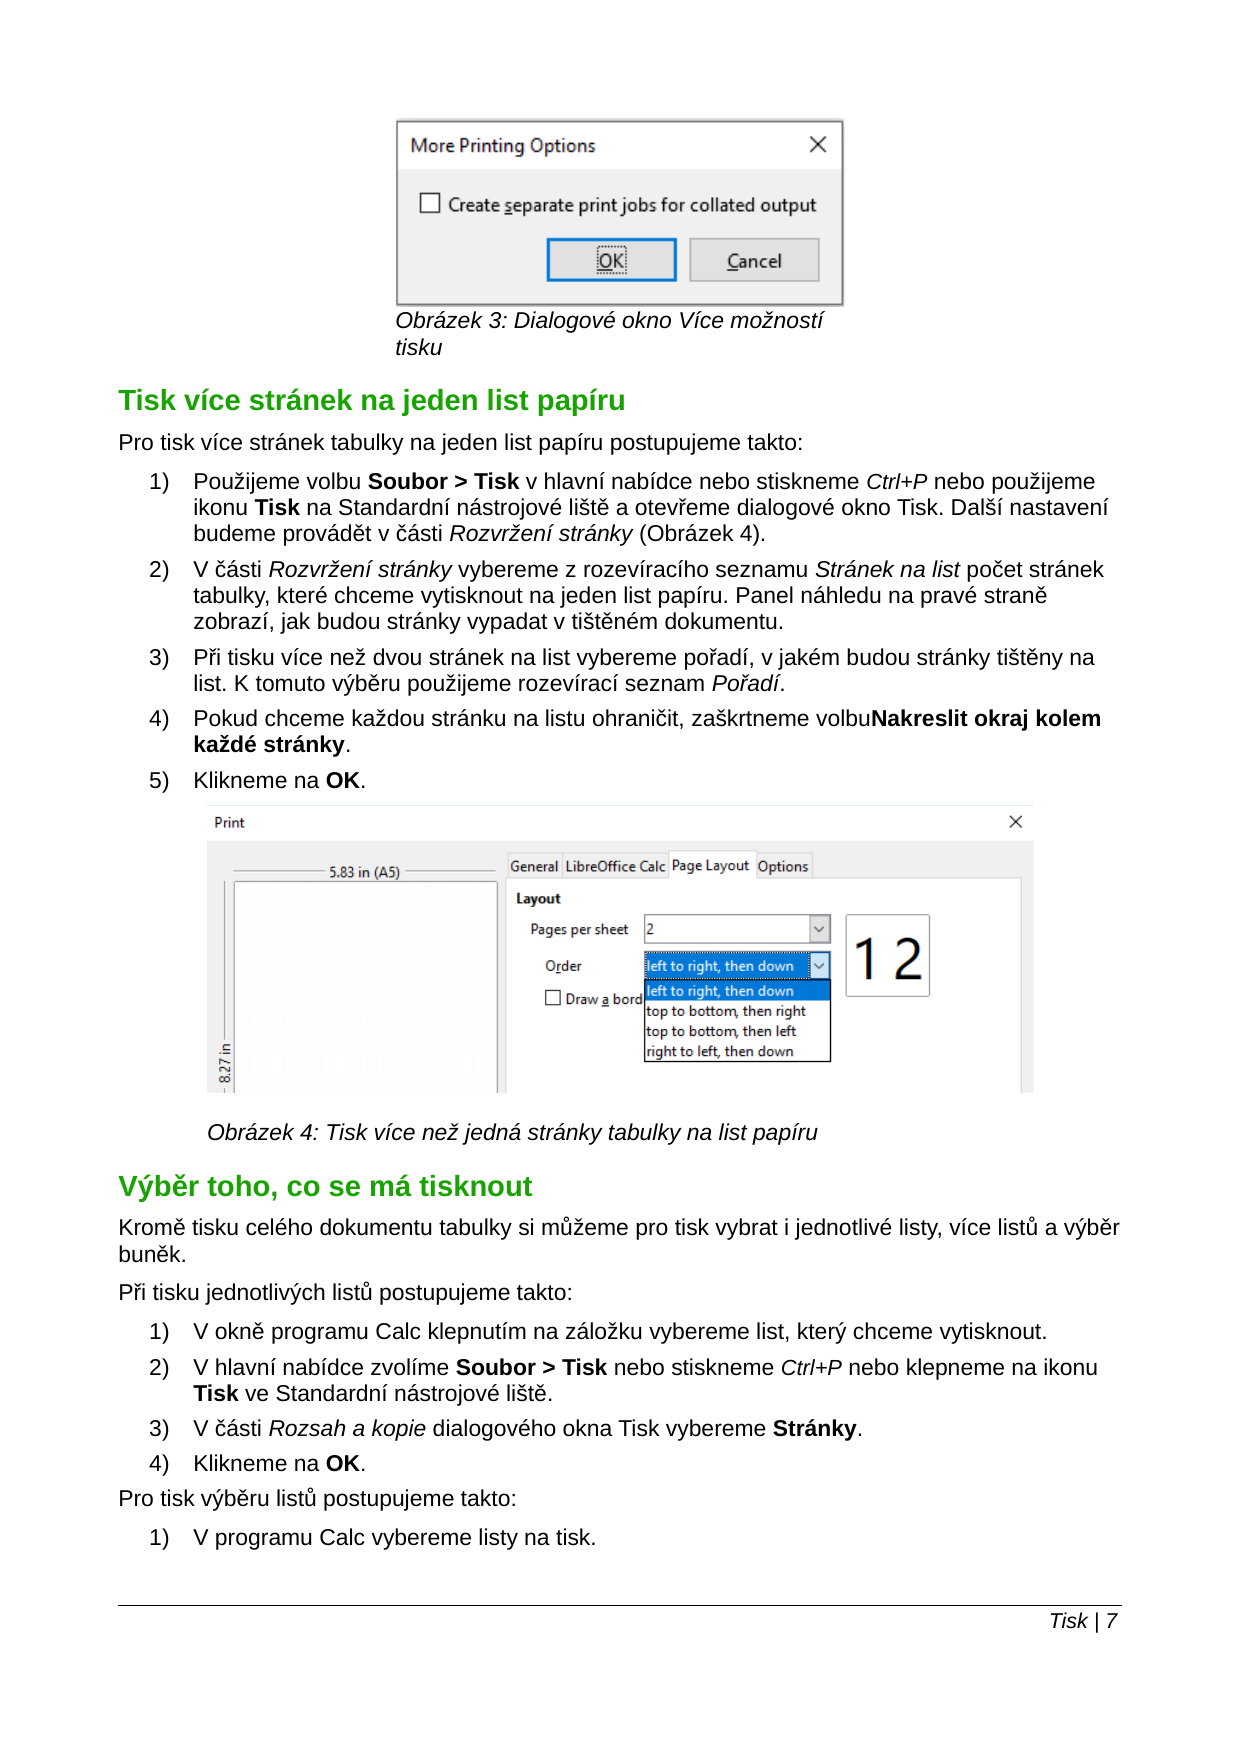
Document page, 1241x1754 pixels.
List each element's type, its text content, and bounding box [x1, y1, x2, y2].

picture [206, 805, 1034, 1093]
list V okně programu Calc klepnutím na záložku vybereme list, který chceme vytisknout. [169, 1318, 1122, 1344]
list Použijeme volbu Soubor > Tisk v hlavní nabídce nebo stiskneme Ctrl+P nebo použijeme ikonu Tisk na Standardní nástrojové liště a otevřeme dialogové okno Tisk. Další nastavení budeme provádět v části Rozvržení stránky (Obrázek 4). [169, 468, 1122, 547]
text Obrázek 3: Dialogové okno Více možností tisku [395, 307, 845, 360]
text Pro tisk více stránek tabulky na jeden list papíru postupujeme takto: [118, 429, 1122, 455]
subtitle Tisk více stránek na jeden list papíru [118, 383, 1122, 417]
picture [395, 118, 845, 307]
list Pokud chceme každou stránku na listu ohraničit, zaškrtneme volbuNakreslit okraj kolem každé stránky. [169, 705, 1122, 758]
list Pro tisk výběru listů postupujeme takto: [118, 1485, 1122, 1512]
list V programu Calc vybereme listy na tisk. [169, 1524, 1122, 1551]
list Při tisku více než dvou stránek na list vybereme pořadí, v jakém budou stránky tištěny na list. K tomuto výběru použijeme rozevírací seznam Pořadí. [169, 643, 1122, 696]
list Klikneme na OK. [169, 1450, 1122, 1477]
list V části Rozsah a kopie dialogového okna Tisk vybereme Stránky. [169, 1415, 1122, 1441]
list V hlavní nabídce zvolíme Soubor > Tisk nebo stiskneme Ctrl+P nebo klepneme na ikonu Tisk ve Standardní nástrojové liště. [169, 1353, 1122, 1406]
text Při tisku jednotlivých listů postupujeme takto: [118, 1279, 1122, 1306]
list Klikneme na OK. [169, 767, 1122, 793]
text Kromě tisku celého dokumentu tabulky si můžeme pro tisk vybrat i jednotlivé listy, více listů a výběr buněk. [118, 1214, 1122, 1267]
subtitle Výběr toho, co se má tisknout [118, 1169, 1122, 1202]
list V části Rozvržení stránky vybereme z rozevíracího seznamu Stránek na list počet stránek tabulky, které chceme vytisknout na jeden list papíru. Panel náhledu na pravé straně zobrazí, jak budou stránky vypadat v tištěném dokumentu. [169, 556, 1122, 634]
text Obrázek 4: Tisk více než jedná stránky tabulky na list papíru [207, 1093, 1033, 1145]
